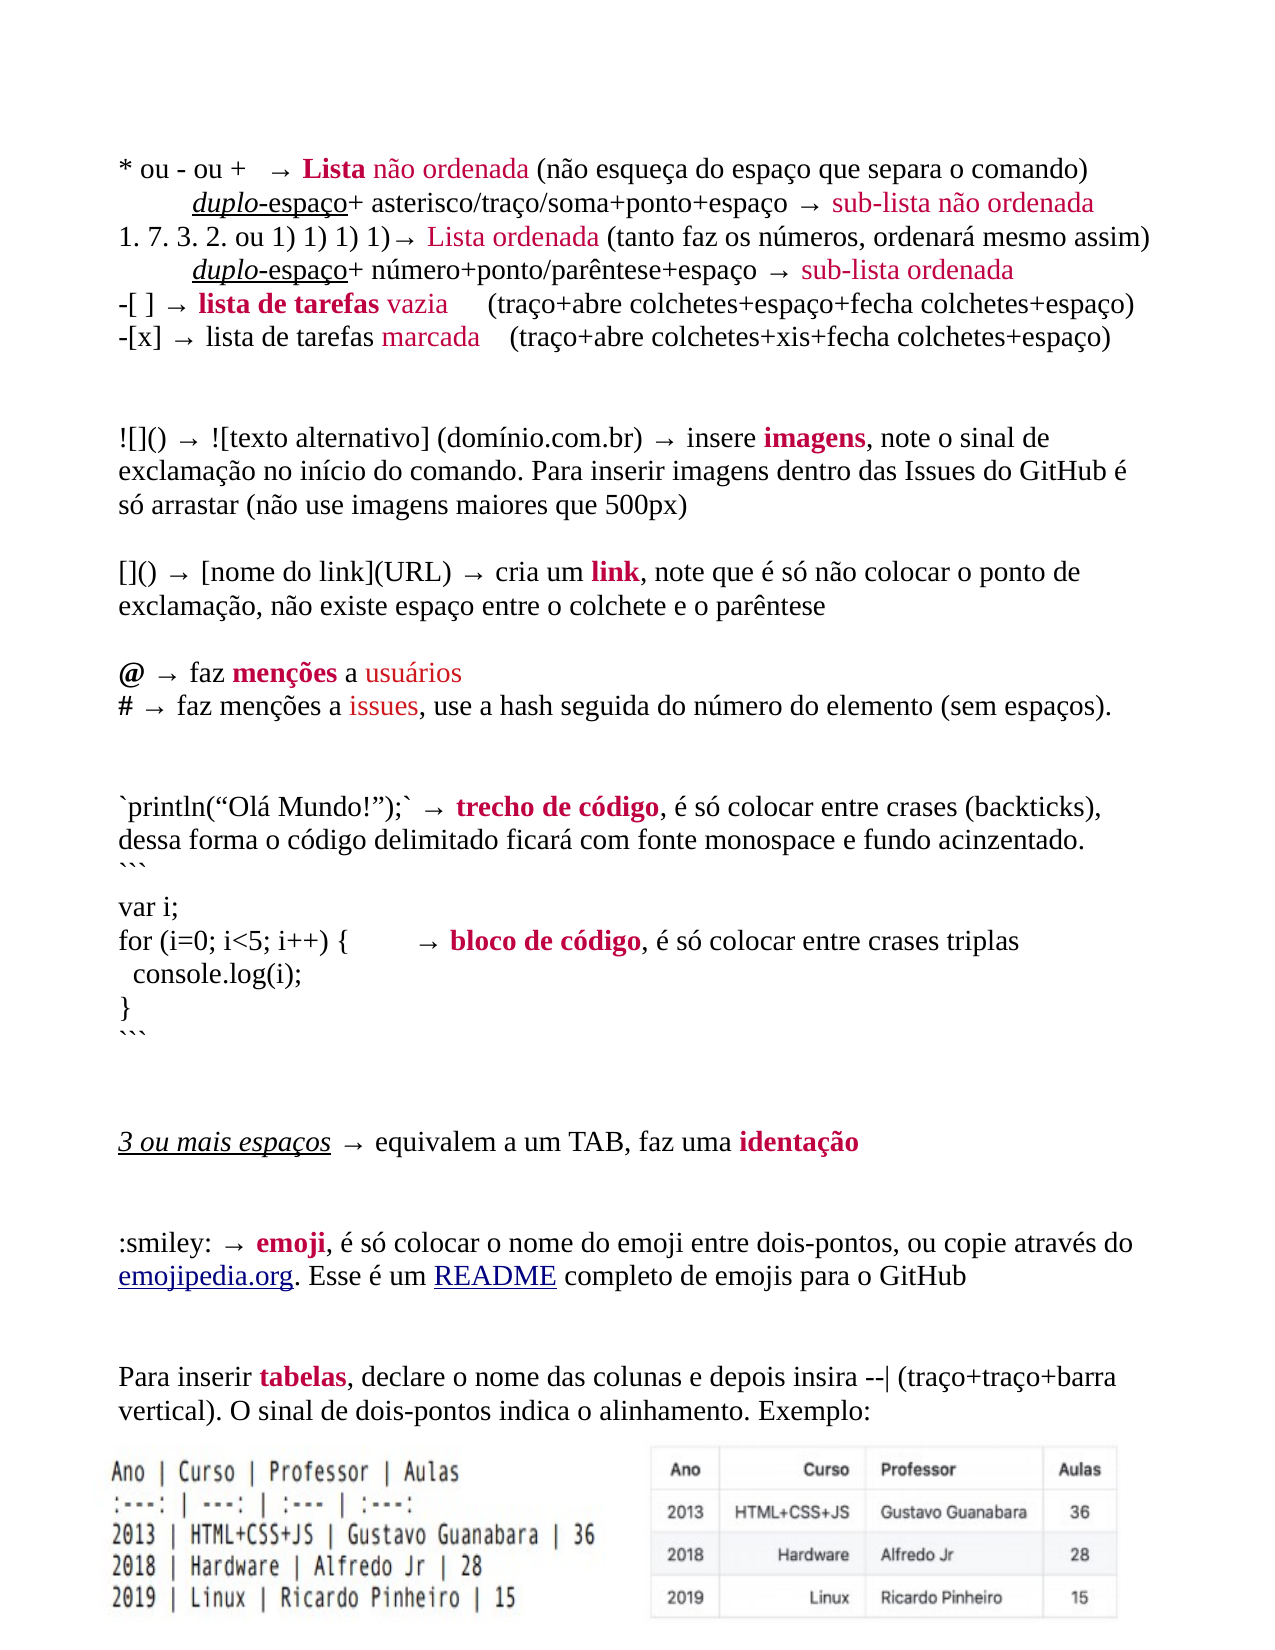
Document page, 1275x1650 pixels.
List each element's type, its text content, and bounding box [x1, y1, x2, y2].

text var i; [118, 889, 1157, 923]
text -[x] → lista de tarefas marcada (traço+abre colchetes+xis+fecha colchetes+espaço) [118, 319, 1157, 353]
text 3 ou mais espaços → equivalem a um TAB, faz uma identação [118, 1124, 1157, 1158]
text -[ ] → lista de tarefas vazia (traço+abre colchetes+espaço+fecha colchetes+espaço) [118, 286, 1157, 319]
text :smiley: → emoji, é só colocar o nome do emoji entre dois-pontos, ou copie através do emojipedia.org. Esse é um README completo de emojis para o GitHub [118, 1225, 1157, 1292]
text ![]() → ![texto alternativo] (domínio.com.br) → insere imagens, note o sinal de exclamação no início do comando. Para inserir imagens dentro das Issues do GitHub é só arrastar (não use imagens maiores que 500px) [118, 420, 1157, 521]
text ``` [118, 856, 1157, 889]
text * ou - ou + → Lista não ordenada (não esqueça do espaço que separa o comando) [118, 152, 1157, 185]
text []() → [nome do link](URL) → cria um link, note que é só não colocar o ponto de exclamação, não existe espaço entre o colchete e o parêntese [118, 554, 1157, 621]
picture [93, 1445, 614, 1623]
text @ → faz menções a usuários [118, 655, 1157, 688]
text 1. 7. 3. 2. ou 1) 1) 1) 1)→ Lista ordenada (tanto faz os números, ordenará mesmo assim) [118, 219, 1186, 252]
picture [636, 1439, 1122, 1623]
text duplo-espaço+ número+ponto/parêntese+espaço → sub-lista ordenada [118, 252, 1157, 286]
text for (i=0; i<5; i++) { → bloco de código, é só colocar entre crases triplas [118, 923, 1157, 957]
text duplo-espaço+ asterisco/traço/soma+ponto+espaço → sub-lista não ordenada [118, 185, 1157, 219]
text console.log(i); [118, 957, 1157, 990]
text `println(“Olá Mundo!”);` → trecho de código, é só colocar entre crases (backticks), dessa forma o código delimitado ficará com fonte monospace e fundo acinzentado. [118, 789, 1157, 856]
text # → faz menções a issues, use a hash seguida do número do elemento (sem espaços). [118, 688, 1157, 722]
text ``` [118, 1024, 1157, 1057]
text } [118, 990, 1157, 1024]
text Para inserir tabelas, declare o nome das colunas e depois insira --| (traço+traço+barra vertical). O sinal de dois-pontos indica o alinhamento. Exemplo: [118, 1359, 1157, 1426]
